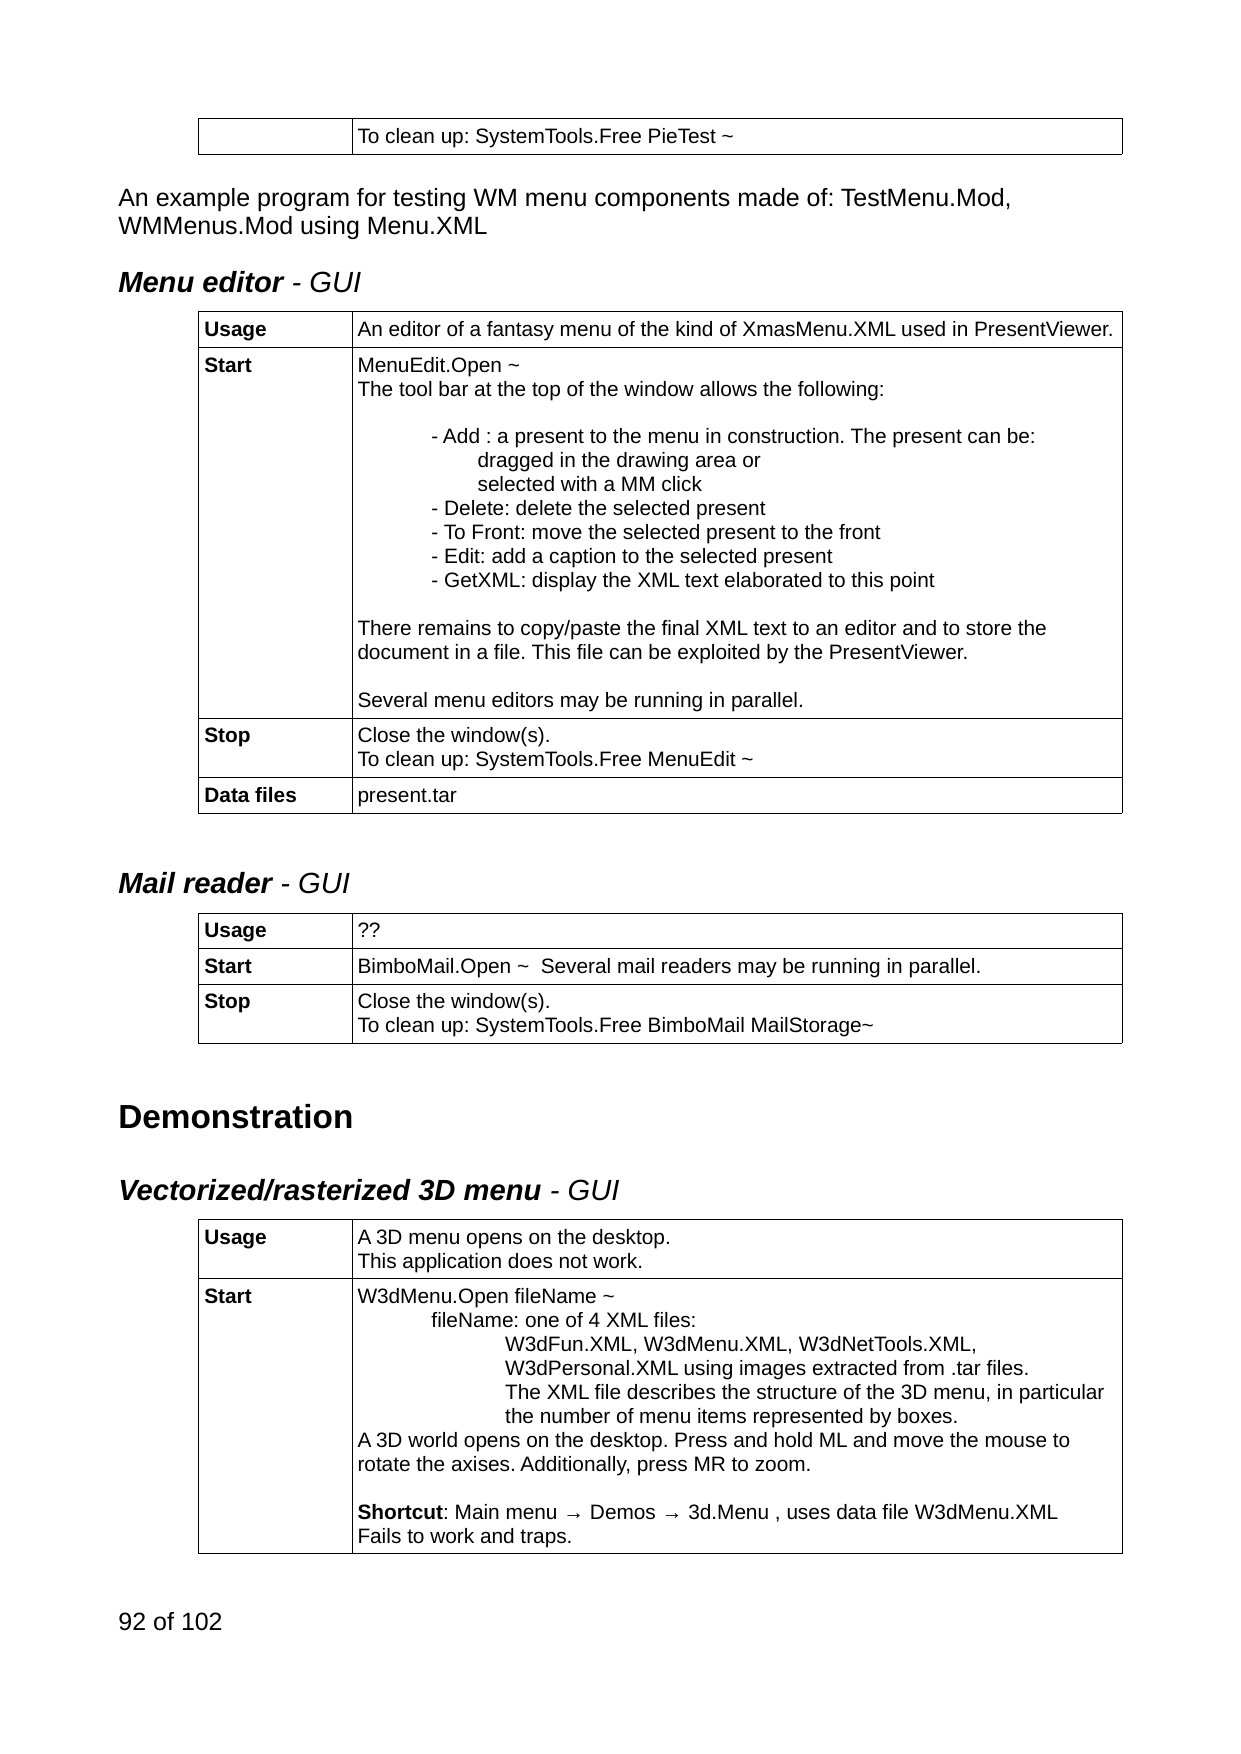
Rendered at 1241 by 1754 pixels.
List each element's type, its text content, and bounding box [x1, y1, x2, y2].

table_header Usage [199, 1220, 352, 1278]
table_cell BimboMail.Open ~ Several mail readers may be running in parallel. [353, 949, 1122, 983]
table_cell Start [199, 949, 352, 983]
text An example program for testing WM menu components made of: TestMenu.Mod, WMMenus.Mod using Menu.XML [118, 182, 1122, 240]
table_cell Close the window(s). To clean up: SystemTools.Free BimboMail MailStorage~ [353, 985, 1122, 1043]
subtitle Demonstration [118, 1097, 1122, 1135]
subtitle Vectorized/rasterized 3D menu - GUI [118, 1173, 1122, 1206]
table_cell Close the window(s). To clean up: SystemTools.Free MenuEdit ~ [353, 719, 1122, 777]
table_header ?? [353, 914, 1122, 948]
table_header Usage [199, 914, 352, 948]
table_header An editor of a fantasy menu of the kind of XmasMenu.XML used in PresentViewer. [353, 312, 1122, 347]
subtitle Menu editor - GUI [118, 265, 1122, 298]
table_cell Start [199, 1279, 352, 1553]
table_cell W3dMenu.Open fileName ~ fileName: one of 4 XML files: W3dFun.XML, W3dMenu.XML, W3dNetTools.XML, W3dPersonal.XML using images extracted from .tar files. The XML file describes the structure of the 3D menu, in particular the number of menu items represented by boxes. A 3D world opens on the desktop. Press and hold ML and move the mouse to rotate the axises. Additionally, press MR to zoom. Shortcut: Main menu → Demos → 3d.Menu , uses data file W3dMenu.XML Fails to work and traps. [353, 1279, 1122, 1553]
table_cell Stop [199, 719, 352, 777]
table_header A 3D menu opens on the desktop. This application does not work. [353, 1220, 1122, 1278]
table_cell Data files [199, 778, 352, 812]
table_cell [199, 119, 352, 154]
table_header Usage [199, 312, 352, 347]
subtitle Mail reader - GUI [118, 866, 1122, 900]
table_cell To clean up: SystemTools.Free PieTest ~ [353, 119, 1122, 154]
table_cell Stop [199, 985, 352, 1043]
table_cell Start [199, 348, 352, 717]
table_cell present.tar [353, 778, 1122, 812]
table_cell MenuEdit.Open ~ The tool bar at the top of the window allows the following: - Add : a present to the menu in construction. The present can be: dragged in the drawing area or selected with a MM click - Delete: delete the selected present - To Front: move the selected present to the front - Edit: add a caption to the selected present - GetXML: display the XML text elaborated to this point There remains to copy/paste the final XML text to an editor and to store the document in a file. This file can be exploited by the PresentViewer. Several menu editors may be running in parallel. [353, 348, 1122, 717]
